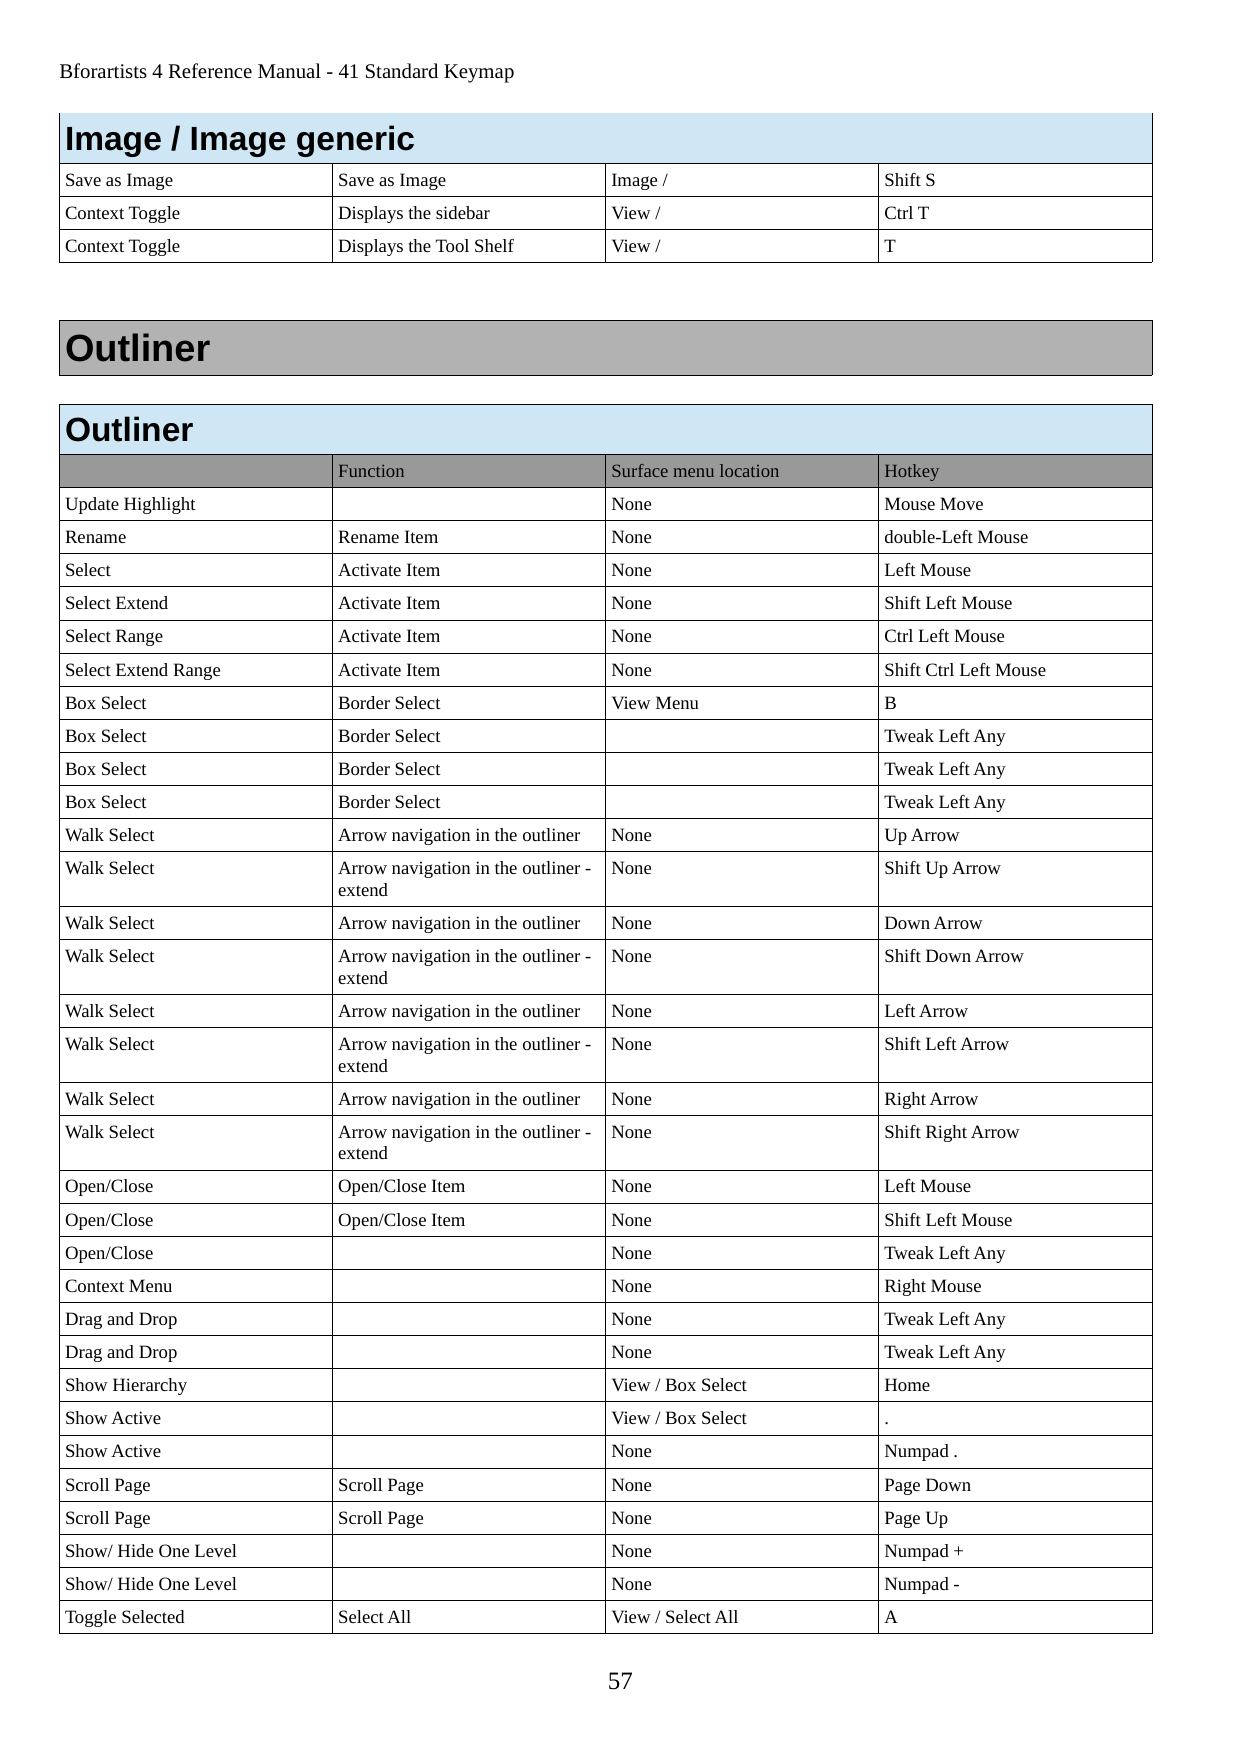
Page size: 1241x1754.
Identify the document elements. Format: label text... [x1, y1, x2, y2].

table_header Outliner [60, 405, 1152, 454]
table_cell Box Select [60, 720, 332, 752]
table_cell Walk Select [60, 1028, 332, 1082]
table_cell Select Extend Range [60, 654, 332, 686]
table_cell Tweak Left Any [879, 720, 1152, 752]
table_cell View / [606, 230, 878, 262]
table_cell Arrow navigation in the outliner [333, 907, 605, 939]
table_cell None [606, 819, 878, 851]
table_cell [333, 1436, 605, 1468]
table_cell None [606, 621, 878, 653]
table_cell Show/ Hide One Level [60, 1568, 332, 1600]
table_cell Right Mouse [879, 1270, 1152, 1302]
table_cell None [606, 1116, 878, 1169]
table_cell Displays the Tool Shelf [333, 230, 605, 262]
table_cell Ctrl Left Mouse [879, 621, 1152, 653]
table_cell double-Left Mouse [879, 521, 1152, 553]
table_cell [606, 786, 878, 818]
table_cell Arrow navigation in the outliner - extend [333, 852, 605, 906]
table_cell Shift Left Arrow [879, 1028, 1152, 1082]
table_cell Border Select [333, 753, 605, 785]
table_cell None [606, 907, 878, 939]
table_cell None [606, 1083, 878, 1115]
table_cell None [606, 1237, 878, 1269]
table_cell [333, 488, 605, 520]
table_cell Shift Up Arrow [879, 852, 1152, 906]
table_cell [333, 1535, 605, 1567]
table_cell Context Menu [60, 1270, 332, 1302]
table_cell Save as Image [60, 164, 332, 196]
table_cell Right Arrow [879, 1083, 1152, 1115]
table_cell Select [60, 554, 332, 586]
table_cell View / Box Select [606, 1402, 878, 1434]
table_cell None [606, 940, 878, 994]
table_cell Toggle Selected [60, 1601, 332, 1633]
table_cell Walk Select [60, 819, 332, 851]
table_cell [333, 1270, 605, 1302]
table_cell Box Select [60, 753, 332, 785]
table_cell None [606, 1336, 878, 1368]
table_cell Shift Left Mouse [879, 1204, 1152, 1236]
table_cell Left Mouse [879, 554, 1152, 586]
table_cell None [606, 1568, 878, 1600]
table_cell None [606, 1469, 878, 1501]
table_cell None [606, 1270, 878, 1302]
table_cell View / [606, 197, 878, 229]
table_cell T [879, 230, 1152, 262]
table_cell Arrow navigation in the outliner - extend [333, 940, 605, 994]
table_cell Border Select [333, 786, 605, 818]
table_cell [333, 1369, 605, 1401]
table_cell Open/Close [60, 1171, 332, 1203]
table_cell Walk Select [60, 1116, 332, 1169]
table_cell View / Box Select [606, 1369, 878, 1401]
table_cell Show Hierarchy [60, 1369, 332, 1401]
table_cell Numpad + [879, 1535, 1152, 1567]
table_cell Walk Select [60, 995, 332, 1027]
table_cell Shift S [879, 164, 1152, 196]
table_cell Page Up [879, 1502, 1152, 1534]
table_cell Tweak Left Any [879, 1336, 1152, 1368]
table_cell Page Down [879, 1469, 1152, 1501]
table_cell None [606, 1436, 878, 1468]
table_cell Tweak Left Any [879, 753, 1152, 785]
table_cell Home [879, 1369, 1152, 1401]
table_cell [333, 1402, 605, 1434]
table_cell Box Select [60, 786, 332, 818]
table_cell Open/Close [60, 1237, 332, 1269]
table_cell [60, 455, 332, 487]
table_cell Scroll Page [333, 1502, 605, 1534]
table_cell Tweak Left Any [879, 1237, 1152, 1269]
table_cell None [606, 1303, 878, 1335]
table_cell Arrow navigation in the outliner - extend [333, 1116, 605, 1169]
table_cell Activate Item [333, 554, 605, 586]
table_cell Arrow navigation in the outliner [333, 995, 605, 1027]
table_cell Box Select [60, 687, 332, 719]
table_cell [333, 1336, 605, 1368]
table_cell Context Toggle [60, 197, 332, 229]
table_cell Ctrl T [879, 197, 1152, 229]
table_cell Save as Image [333, 164, 605, 196]
table_cell Shift Ctrl Left Mouse [879, 654, 1152, 686]
table_cell None [606, 654, 878, 686]
table_cell Arrow navigation in the outliner [333, 819, 605, 851]
table_cell Shift Left Mouse [879, 587, 1152, 619]
table_cell Show/ Hide One Level [60, 1535, 332, 1567]
table_header Outliner [60, 321, 1152, 375]
table_cell Open/Close Item [333, 1204, 605, 1236]
table_cell Left Arrow [879, 995, 1152, 1027]
table_cell Numpad . [879, 1436, 1152, 1468]
table_cell Drag and Drop [60, 1303, 332, 1335]
table_cell Show Active [60, 1436, 332, 1468]
table_cell Walk Select [60, 852, 332, 906]
table_cell None [606, 1028, 878, 1082]
table_cell Select Range [60, 621, 332, 653]
table_cell Arrow navigation in the outliner - extend [333, 1028, 605, 1082]
table_cell Hotkey [879, 455, 1152, 487]
table_cell None [606, 1171, 878, 1203]
table_cell A [879, 1601, 1152, 1633]
table_cell Scroll Page [60, 1469, 332, 1501]
table_cell Up Arrow [879, 819, 1152, 851]
table_cell Rename [60, 521, 332, 553]
table_cell None [606, 1204, 878, 1236]
table_cell Activate Item [333, 587, 605, 619]
table_cell View Menu [606, 687, 878, 719]
table_cell None [606, 1502, 878, 1534]
table_cell [333, 1237, 605, 1269]
table_cell None [606, 852, 878, 906]
table_cell B [879, 687, 1152, 719]
table_cell Select All [333, 1601, 605, 1633]
table_cell Walk Select [60, 907, 332, 939]
table_cell [333, 1303, 605, 1335]
table_cell Down Arrow [879, 907, 1152, 939]
table_cell None [606, 587, 878, 619]
table_cell Walk Select [60, 940, 332, 994]
table_cell Open/Close [60, 1204, 332, 1236]
table_cell Context Toggle [60, 230, 332, 262]
table_cell Shift Right Arrow [879, 1116, 1152, 1169]
table_cell Shift Down Arrow [879, 940, 1152, 994]
table_cell Walk Select [60, 1083, 332, 1115]
table_cell Activate Item [333, 654, 605, 686]
table_cell Update Highlight [60, 488, 332, 520]
table_cell . [879, 1402, 1152, 1434]
table_cell [333, 1568, 605, 1600]
table_cell None [606, 488, 878, 520]
table_cell Image / [606, 164, 878, 196]
table_cell None [606, 995, 878, 1027]
table_cell None [606, 554, 878, 586]
table_cell Border Select [333, 720, 605, 752]
table_header Image / Image generic [60, 113, 1152, 163]
table_cell Border Select [333, 687, 605, 719]
table_cell Function [333, 455, 605, 487]
table_cell Scroll Page [333, 1469, 605, 1501]
table_cell None [606, 1535, 878, 1567]
table_cell Open/Close Item [333, 1171, 605, 1203]
table_cell Select Extend [60, 587, 332, 619]
table_cell Surface menu location [606, 455, 878, 487]
table_cell Arrow navigation in the outliner [333, 1083, 605, 1115]
table_cell Displays the sidebar [333, 197, 605, 229]
table_cell Drag and Drop [60, 1336, 332, 1368]
table_cell Rename Item [333, 521, 605, 553]
table_cell Scroll Page [60, 1502, 332, 1534]
table_cell Mouse Move [879, 488, 1152, 520]
table_cell View / Select All [606, 1601, 878, 1633]
table_cell Numpad - [879, 1568, 1152, 1600]
table_cell Show Active [60, 1402, 332, 1434]
table_cell Tweak Left Any [879, 1303, 1152, 1335]
table_cell [606, 753, 878, 785]
table_cell None [606, 521, 878, 553]
table_cell Left Mouse [879, 1171, 1152, 1203]
table_cell Tweak Left Any [879, 786, 1152, 818]
table_cell [606, 720, 878, 752]
table_cell Activate Item [333, 621, 605, 653]
